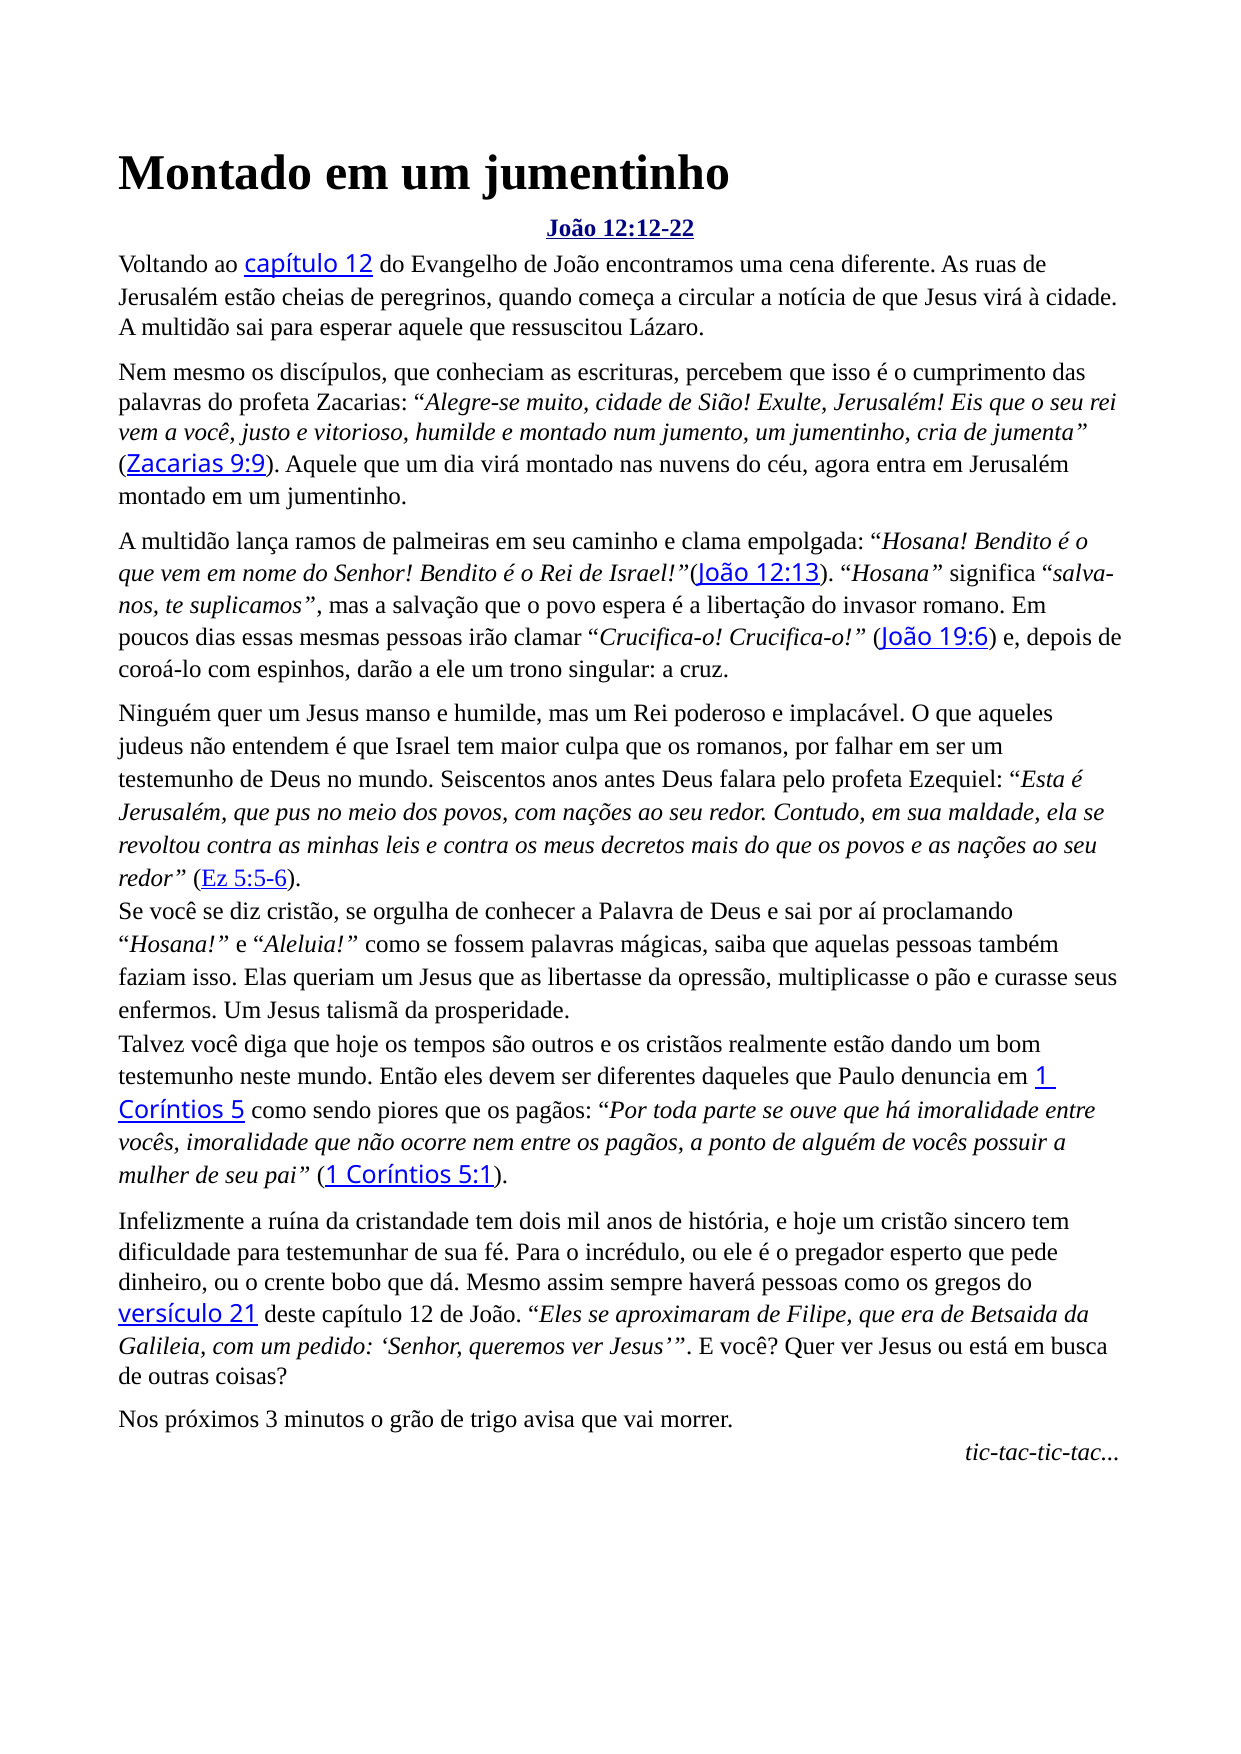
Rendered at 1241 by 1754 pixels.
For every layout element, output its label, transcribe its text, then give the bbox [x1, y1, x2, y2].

text Talvez você diga que hoje os tempos são outros e os cristãos realmente estão dando um bom testemunho neste mundo. Então eles devem ser diferentes daqueles que Paulo denuncia em 1 Coríntios 5 como sendo piores que os pagãos: “Por toda parte se ouve que há imoralidade entre vocês, imoralidade que não ocorre nem entre os pagãos, a ponto de alguém de vocês possuir a mulher de seu pai” (1 Coríntios 5:1). [118, 1028, 1122, 1190]
text Voltando ao capítulo 12 do Evangelho de João encontramos uma cena diferente. As ruas de Jerusalém estão cheias de peregrinos, quando começa a circular a notícia de que Jesus virá à cidade. A multidão sai para esperar aquele que ressuscitou Lázaro. [118, 246, 1122, 340]
text Se você se diz cristão, se orgulha de conhecer a Palavra de Deus e sai por aí proclamando “Hosana!” e “Aleluia!” como se fossem palavras mágicas, saiba que aquelas pessoas também faziam isso. Elas queriam um Jesus que as libertasse da opressão, multiplicasse o pão e curasse seus enfermos. Um Jesus talismã da prosperidade. [118, 896, 1122, 1024]
subtitle Montado em um jumentinho [118, 143, 1122, 201]
text tic-tac-tic-tac... [118, 1437, 1122, 1466]
text Nem mesmo os discípulos, que conheciam as escrituras, percebem que isso é o cumprimento das palavras do profeta Zacarias: “Alegre-se muito, cidade de Sião! Exulte, Jerusalém! Eis que o seu rei vem a você, justo e vitorioso, humilde e montado num jumento, um jumentinho, cria de jumenta” (Zacarias 9:9). Aquele que um dia virá montado nas nuvens do céu, agora entra em Jerusalém montado em um jumentinho. [118, 355, 1122, 510]
text Ninguém quer um Jesus manso e humilde, mas um Rei poderoso e implacável. O que aqueles judeus não entendem é que Israel tem maior culpa que os romanos, por falhar em ser um testemunho de Deus no mundo. Seiscentos anos antes Deus falara pelo profeta Ezequiel: “Esta é Jerusalém, que pus no meio dos povos, com nações ao seu redor. Contudo, em sua maldade, ela se revoltou contra as minhas leis e contra os meus decretos mais do que os povos e as nações ao seu redor” (Ez 5:5-6). [118, 698, 1122, 892]
text A multidão lança ramos de palmeiras em seu caminho e clama empolgada: “Hosana! Bendito é o que vem em nome do Senhor! Bendito é o Rei de Israel!”(João 12:13). “Hosana” significa “salva-nos, te suplicamos”, mas a salvação que o povo espera é a libertação do invasor romano. Em poucos dias essas mesmas pessoas irão clamar “Crucifica-o! Crucifica-o!” (João 19:6) e, depois de coroá-lo com espinhos, darão a ele um trono singular: a cruz. [118, 524, 1122, 683]
text João 12:12-22 [118, 213, 1122, 242]
text Infelizmente a ruína da cristandade tem dois mil anos de história, e hoje um cristão sincero tem dificuldade para testemunhar de sua fé. Para o incrédulo, ou ele é o pregador esperto que pede dinheiro, ou o crente bobo que dá. Mesmo assim sempre haverá pessoas como os gregos do versículo 21 deste capítulo 12 de João. “Eles se aproximaram de Filipe, que era de Betsaida da Galileia, com um pedido: ‘Senhor, queremos ver Jesus’”. E você? Quer ver Jesus ou está em busca de outras coisas? [118, 1205, 1122, 1390]
text Nos próximos 3 minutos o grão de trigo avisa que vai morrer. [118, 1404, 1122, 1433]
